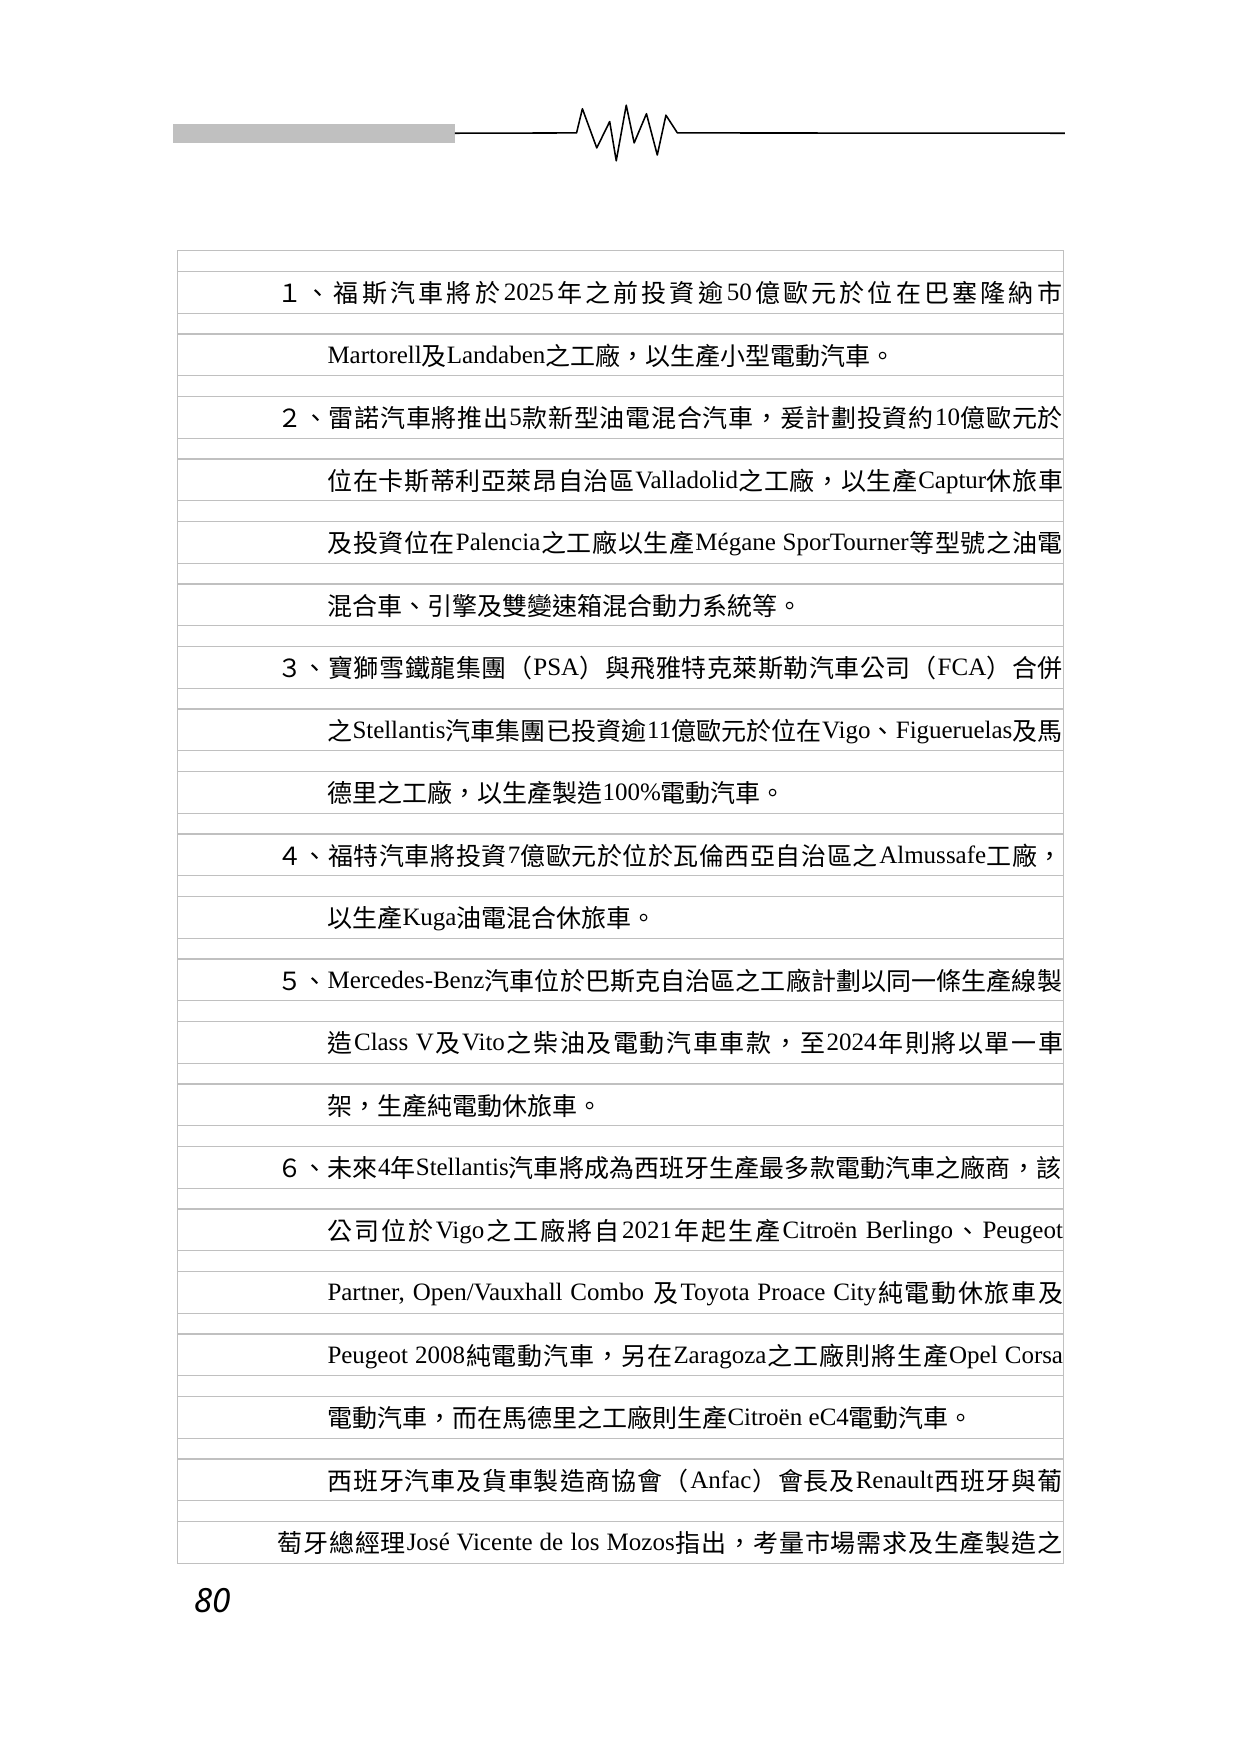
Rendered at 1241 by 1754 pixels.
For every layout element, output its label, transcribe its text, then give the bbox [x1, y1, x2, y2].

text 造Class V及Vito之柴油及電動汽車車款，至2024年則將以單一車 [277, 1022, 1063, 1063]
text 及投資位在Palencia之工廠以生產Mégane SporTourner等型號之油電 [277, 522, 1063, 563]
text [277, 564, 1063, 583]
text ５、Mercedes-Benz汽車位於巴斯克自治區之工廠計劃以同一條生產線製 [277, 960, 1063, 1000]
text [277, 1501, 1063, 1521]
text [277, 689, 1063, 708]
text 混合車、引擎及雙變速箱混合動力系統等。 [277, 585, 1063, 625]
text [277, 314, 1063, 333]
text [277, 1314, 1063, 1333]
text ６、未來4年Stellantis汽車將成為西班牙生產最多款電動汽車之廠商，該 [277, 1147, 1063, 1188]
text 位在卡斯蒂利亞萊昂自治區Valladolid之工廠，以生產Captur休旅車 [277, 460, 1063, 500]
text ４、福特汽車將投資7億歐元於位於瓦倫西亞自治區之Almussafe工廠， [277, 835, 1063, 875]
text [277, 439, 1063, 458]
text 西班牙汽車及貨車製造商協會（Anfac）會長及Renault西班牙與葡 [277, 1460, 1063, 1500]
text １、福斯汽車將於2025年之前投資逾50億歐元於位在巴塞隆納市 [277, 272, 1063, 313]
text [277, 939, 1063, 958]
text 電動汽車，而在馬德里之工廠則生產Citroën eC4電動汽車。 [277, 1397, 1063, 1438]
text [277, 814, 1063, 833]
text [277, 1001, 1063, 1021]
text [277, 501, 1063, 521]
text 公司位於Vigo之工廠將自2021年起生產Citroën Berlingo、Peugeot [277, 1210, 1063, 1250]
text [277, 251, 1063, 271]
text [277, 1064, 1063, 1083]
text 萄牙總經理José Vicente de los Mozos指出，考量市場需求及生產製造之 [277, 1522, 1063, 1563]
text [277, 1251, 1063, 1271]
text [277, 626, 1063, 646]
text 之Stellantis汽車集團已投資逾11億歐元於位在Vigo、Figueruelas及馬 [277, 710, 1063, 750]
text ２、雷諾汽車將推出5款新型油電混合汽車，爰計劃投資約10億歐元於 [277, 397, 1063, 438]
text 架，生產純電動休旅車。 [277, 1085, 1063, 1125]
text 以生產Kuga油電混合休旅車。 [277, 897, 1063, 938]
text [277, 1376, 1063, 1396]
text [277, 376, 1063, 396]
text [277, 1126, 1063, 1146]
text ３、寶獅雪鐵龍集團（PSA）與飛雅特克萊斯勒汽車公司（FCA）合併 [277, 647, 1063, 688]
text Peugeot 2008純電動汽車，另在Zaragoza之工廠則將生產Opel Corsa [277, 1335, 1063, 1375]
text [277, 751, 1063, 771]
text Martorell及Landaben之工廠，以生產小型電動汽車。 [277, 335, 1063, 375]
text [277, 1189, 1063, 1208]
text Partner, Open/Vauxhall Combo 及Toyota Proace City純電動休旅車及 [277, 1272, 1063, 1313]
text 德里之工廠，以生產製造100%電動汽車。 [277, 772, 1063, 813]
text [277, 876, 1063, 896]
text [277, 1439, 1063, 1458]
